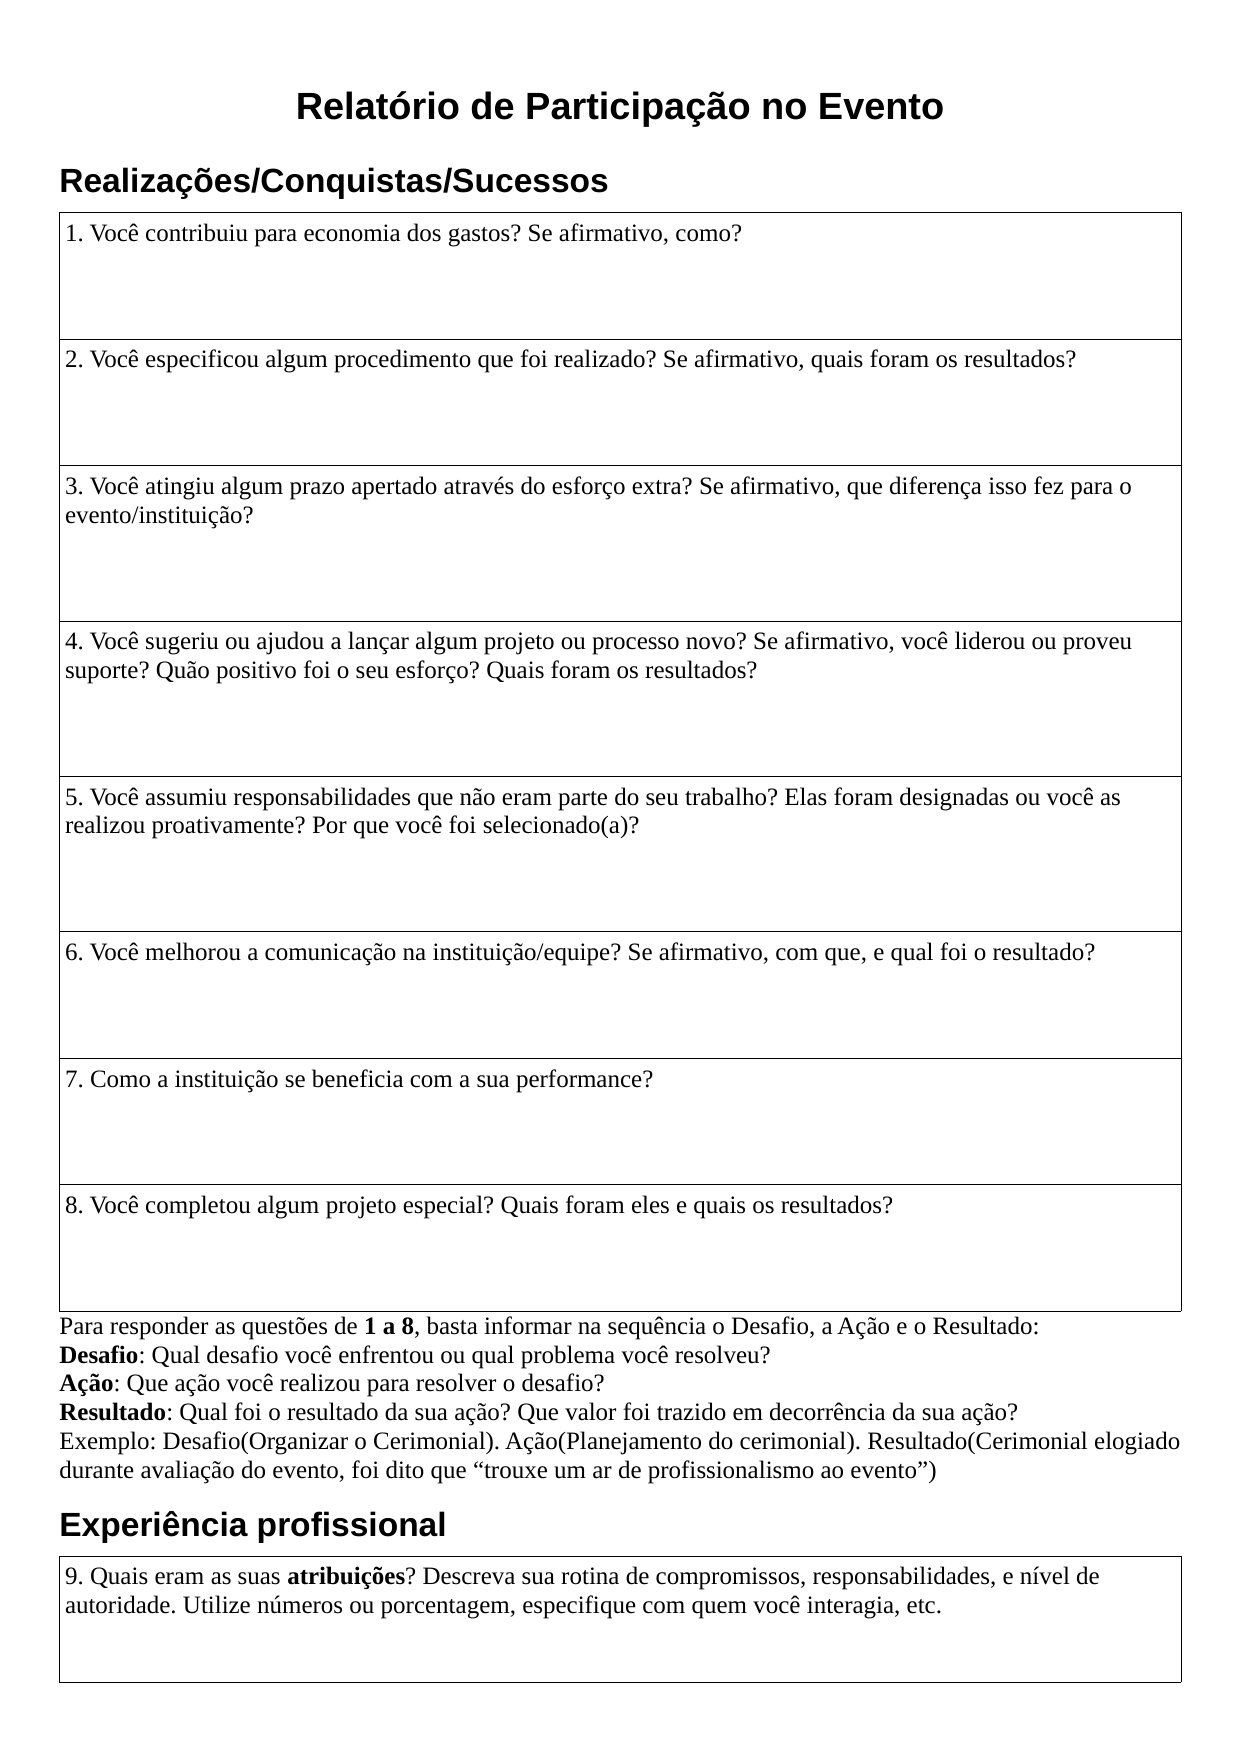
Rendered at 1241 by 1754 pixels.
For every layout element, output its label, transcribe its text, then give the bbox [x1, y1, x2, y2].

table_cell 4. Você sugeriu ou ajudou a lançar algum projeto ou processo novo? Se afirmativo, você liderou ou proveu suporte? Quão positivo foi o seu esforço? Quais foram os resultados? [60, 622, 1181, 776]
table_header 1. Você contribuiu para economia dos gastos? Se afirmativo, como? [60, 213, 1181, 339]
table_cell 8. Você completou algum projeto especial? Quais foram eles e quais os resultados? [60, 1185, 1181, 1311]
table_cell 7. Como a instituição se beneficia com a sua performance? [60, 1059, 1181, 1184]
text Exemplo: Desafio(Organizar o Cerimonial). Ação(Planejamento do cerimonial). Resultado(Cerimonial elogiado durante avaliação do evento, foi dito que “trouxe um ar de profissionalismo ao evento”) [59, 1426, 1181, 1483]
subtitle Relatório de Participação no Evento [59, 84, 1181, 128]
subtitle Experiência profissional [59, 1504, 1181, 1543]
table_cell 3. Você atingiu algum prazo apertado através do esforço extra? Se afirmativo, que diferença isso fez para o evento/instituição? [60, 466, 1181, 621]
text Resultado: Qual foi o resultado da sua ação? Que valor foi trazido em decorrência da sua ação? [59, 1397, 1181, 1426]
table_header 9. Quais eram as suas atribuições? Descreva sua rotina de compromissos, responsabilidades, e nível de autoridade. Utilize números ou porcentagem, especifique com quem você interagia, etc. [60, 1557, 1181, 1682]
table_cell 2. Você especificou algum procedimento que foi realizado? Se afirmativo, quais foram os resultados? [60, 340, 1181, 465]
text Para responder as questões de 1 a 8, basta informar na sequência o Desafio, a Ação e o Resultado: [59, 1312, 1181, 1340]
text Desafio: Qual desafio você enfrentou ou qual problema você resolveu? [59, 1340, 1181, 1368]
subtitle Realizações/Conquistas/Sucessos [59, 161, 1181, 200]
table_cell 6. Você melhorou a comunicação na instituição/equipe? Se afirmativo, com que, e qual foi o resultado? [60, 932, 1181, 1058]
text Ação: Que ação você realizou para resolver o desafio? [59, 1368, 1181, 1397]
table_cell 5. Você assumiu responsabilidades que não eram parte do seu trabalho? Elas foram designadas ou você as realizou proativamente? Por que você foi selecionado(a)? [60, 777, 1181, 931]
